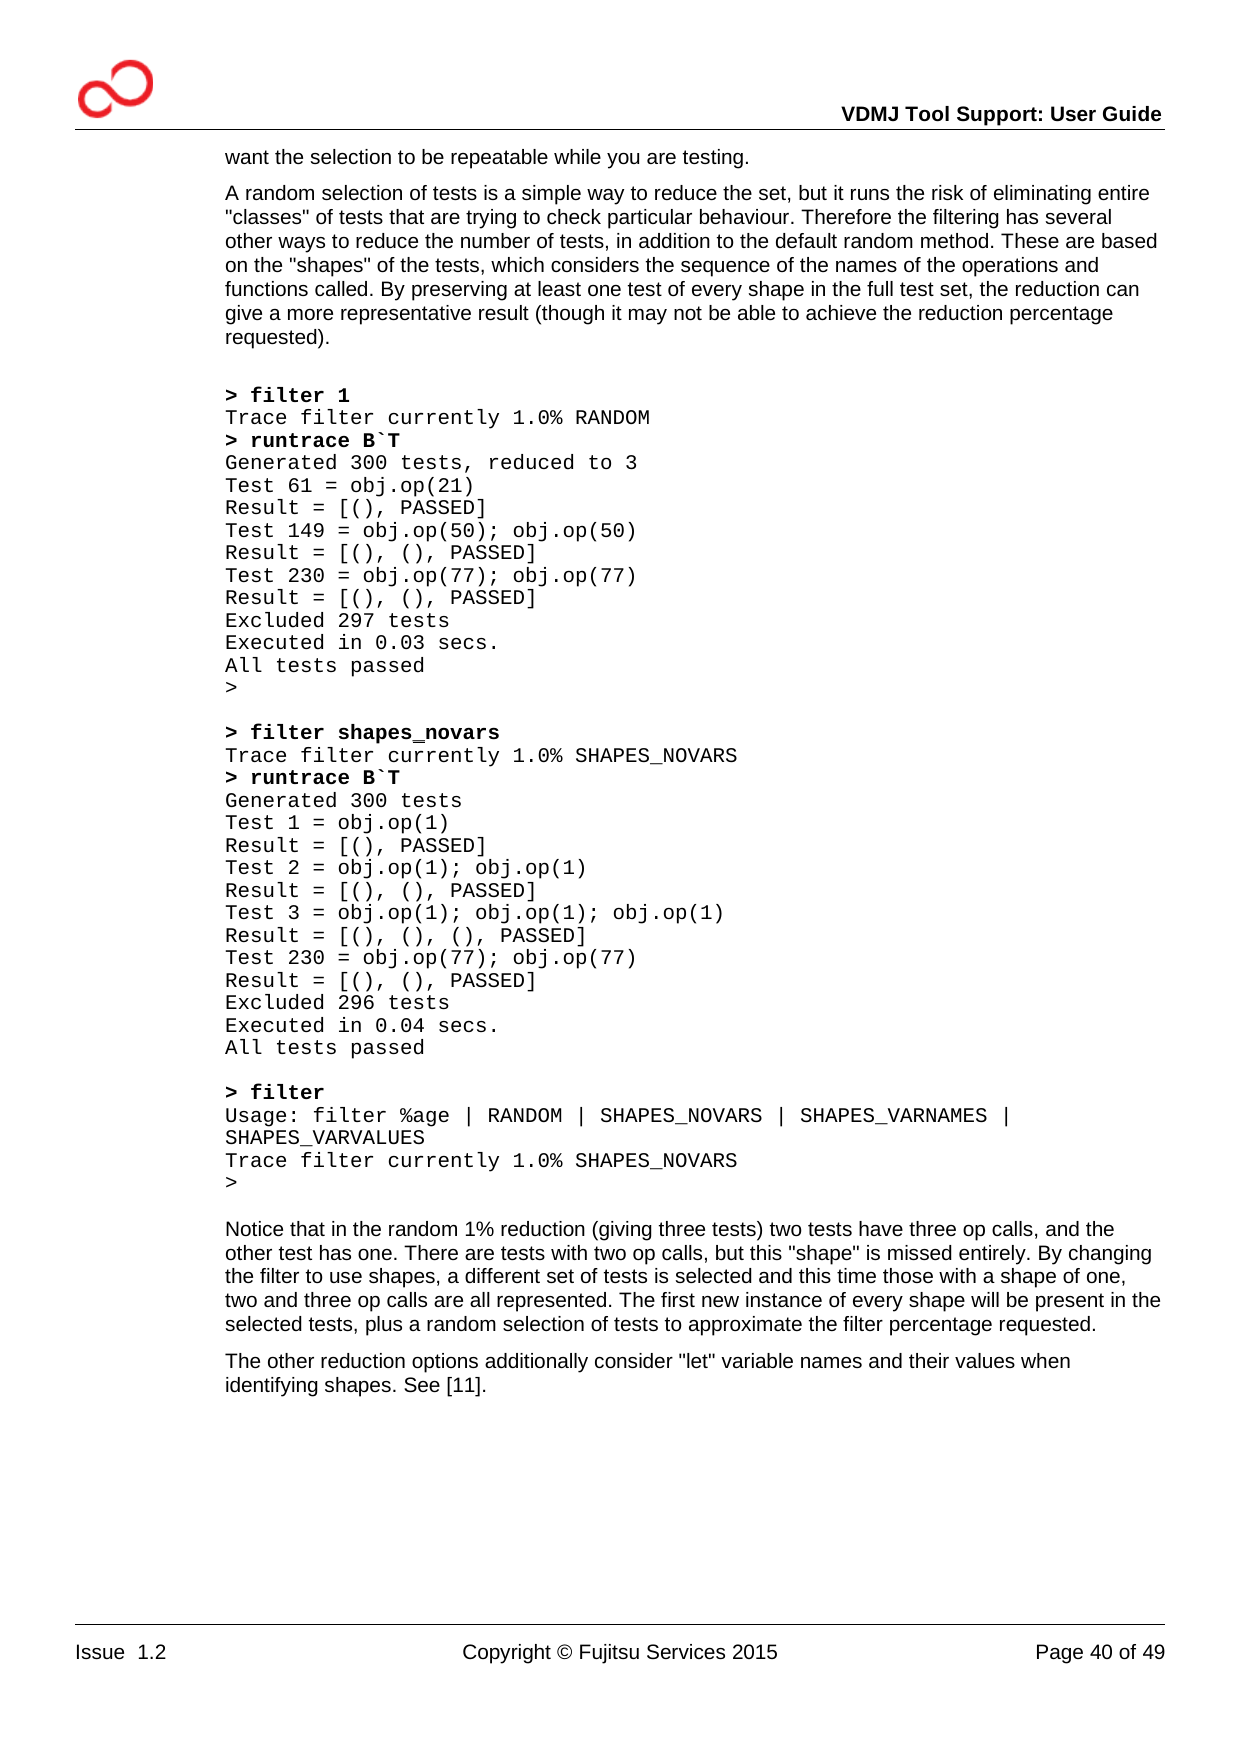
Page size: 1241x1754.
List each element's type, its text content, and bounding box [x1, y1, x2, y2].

text Executed in 0.03 secs. [225, 632, 1165, 654]
text A random selection of tests is a simple way to reduce the set, but it runs the risk of eliminating entire "classes" of tests that are trying to check particular behaviour. Therefore the filtering has several other ways to reduce the number of tests, in addition to the default random method. These are based on the "shapes" of the tests, which considers the sequence of the names of the operations and functions called. By preserving at least one test of every shape in the full test set, the reduction can give a more representative result (though it may not be able to achieve the reduction percentage requested). [225, 182, 1165, 349]
text > filter [225, 1082, 1165, 1104]
text Trace filter currently 1.0% RANDOM [225, 407, 1165, 429]
text Result = [(), (), PASSED] [225, 542, 1165, 564]
text Generated 300 tests [225, 789, 1165, 812]
text > filter 1 [225, 384, 1165, 407]
text Test 230 = obj.op(77); obj.op(77) [225, 564, 1165, 587]
text Test 2 = obj.op(1); obj.op(1) [225, 857, 1165, 879]
text Result = [(), PASSED] [225, 497, 1165, 519]
text want the selection to be repeatable while you are testing. [225, 145, 1165, 169]
text > runtrace B`T [225, 767, 1165, 789]
text Result = [(), (), PASSED] [225, 587, 1165, 609]
text Notice that in the random 1% reduction (giving three tests) two tests have three op calls, and the other test has one. There are tests with two op calls, but this "shape" is missed entirely. By changing the filter to use shapes, a different set of tests is selected and this time those with a shape of one, two and three op calls are all represented. The first new instance of every shape will be present in the selected tests, plus a random selection of tests to approximate the filter percentage requested. [225, 1217, 1165, 1337]
text All tests passed [225, 1037, 1165, 1059]
text Result = [(), (), (), PASSED] [225, 924, 1165, 947]
text Result = [(), (), PASSED] [225, 969, 1165, 992]
text Trace filter currently 1.0% SHAPES_NOVARS [225, 1149, 1165, 1172]
text Excluded 296 tests [225, 992, 1165, 1014]
text Test 61 = obj.op(21) [225, 474, 1165, 497]
text The other reduction options additionally consider "let" variable names and their values when identifying shapes. See [11]. [225, 1349, 1165, 1397]
text Test 3 = obj.op(1); obj.op(1); obj.op(1) [225, 902, 1165, 924]
text Result = [(), (), PASSED] [225, 879, 1165, 902]
text Trace filter currently 1.0% SHAPES_NOVARS [225, 744, 1165, 767]
text Result = [(), PASSED] [225, 834, 1165, 857]
text Test 1 = obj.op(1) [225, 812, 1165, 834]
text All tests passed [225, 654, 1165, 677]
picture [78, 52, 153, 128]
text > [225, 677, 1165, 699]
text Test 230 = obj.op(77); obj.op(77) [225, 947, 1165, 969]
text > [225, 1172, 1165, 1194]
text Generated 300 tests, reduced to 3 [225, 452, 1165, 474]
text Usage: filter %age | RANDOM | SHAPES_NOVARS | SHAPES_VARNAMES | SHAPES_VARVALUES [225, 1104, 1165, 1149]
text Executed in 0.04 secs. [225, 1014, 1165, 1037]
text Test 149 = obj.op(50); obj.op(50) [225, 519, 1165, 542]
text > filter shapes_novars [225, 722, 1165, 744]
text > runtrace B`T [225, 429, 1165, 452]
text Excluded 297 tests [225, 609, 1165, 632]
